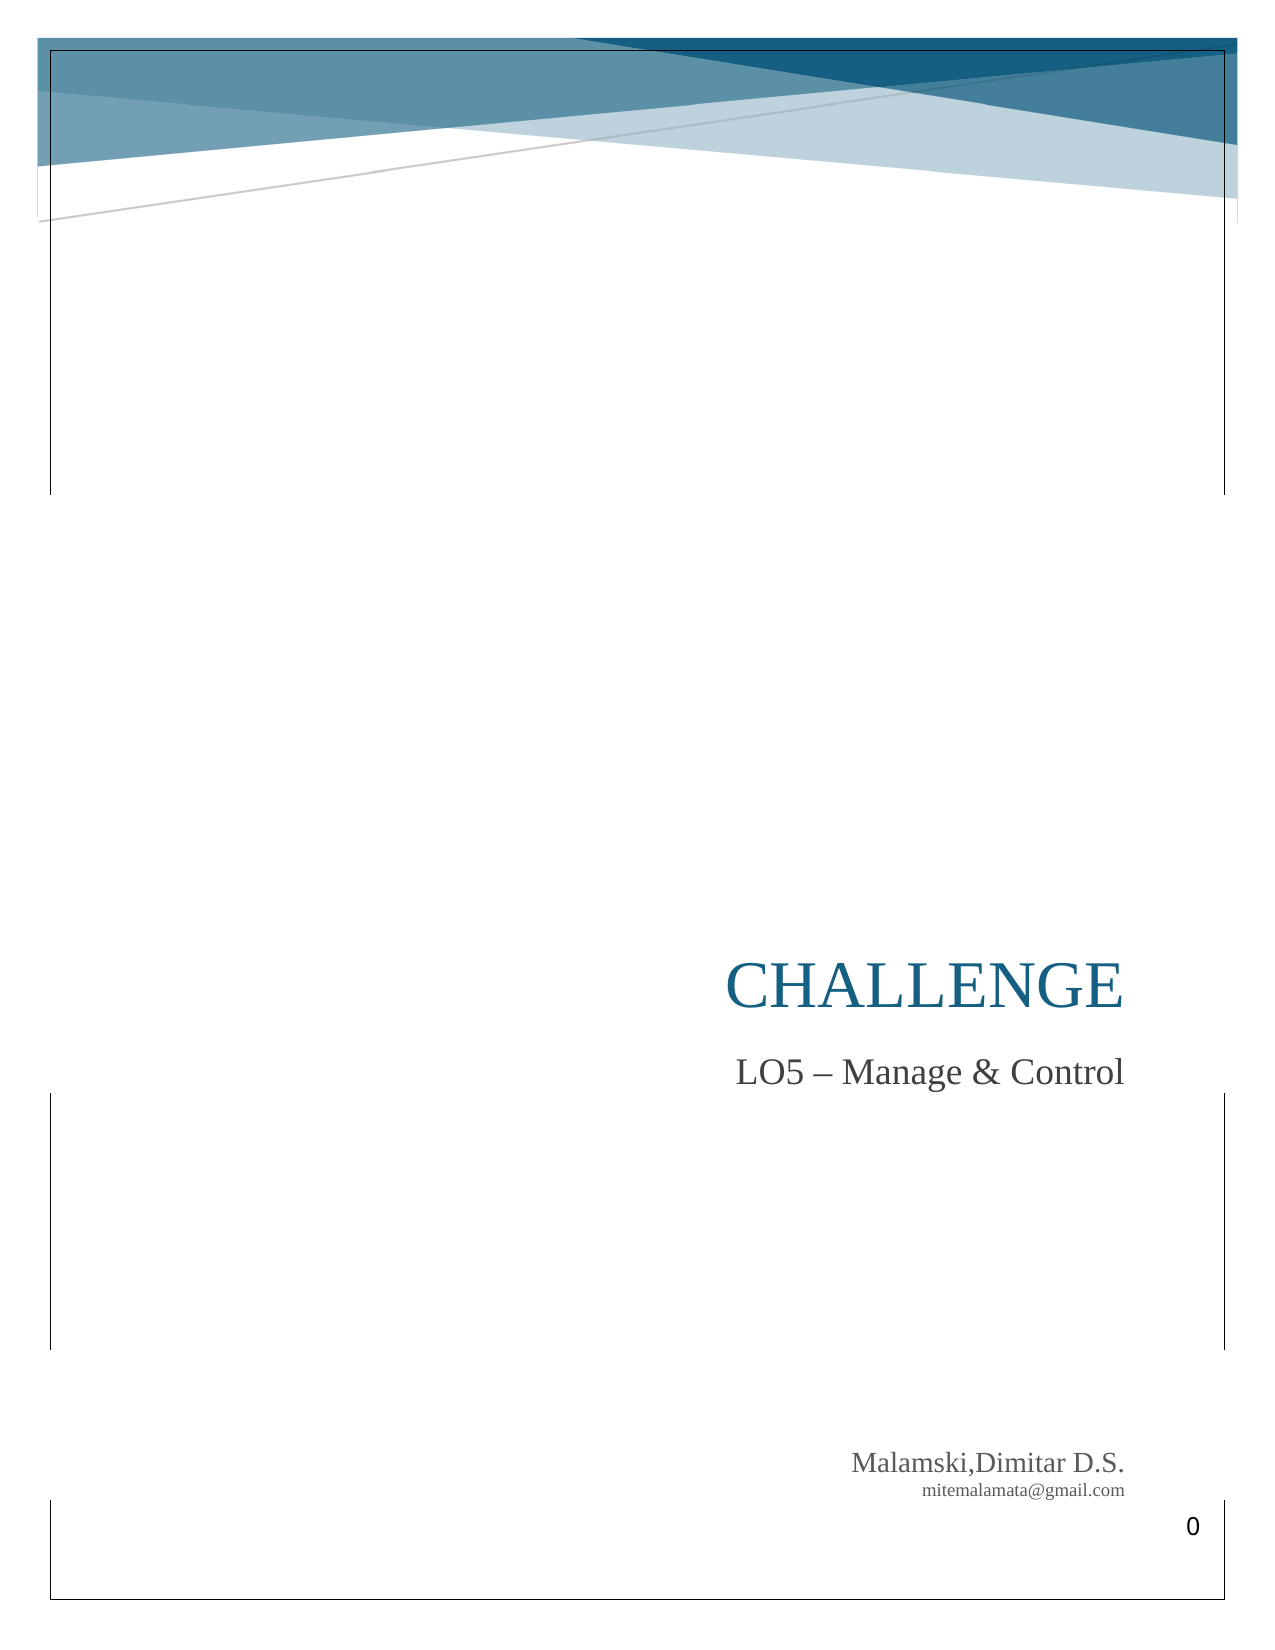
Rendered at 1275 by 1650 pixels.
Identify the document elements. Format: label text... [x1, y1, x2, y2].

text Malamski,Dimitar D.S. [300, 1445, 1125, 1478]
text LO5 – Manage & Control [300, 1050, 1125, 1093]
text mitemalamata@gmail.com [300, 1478, 1125, 1500]
text Challenge [300, 945, 1125, 1022]
